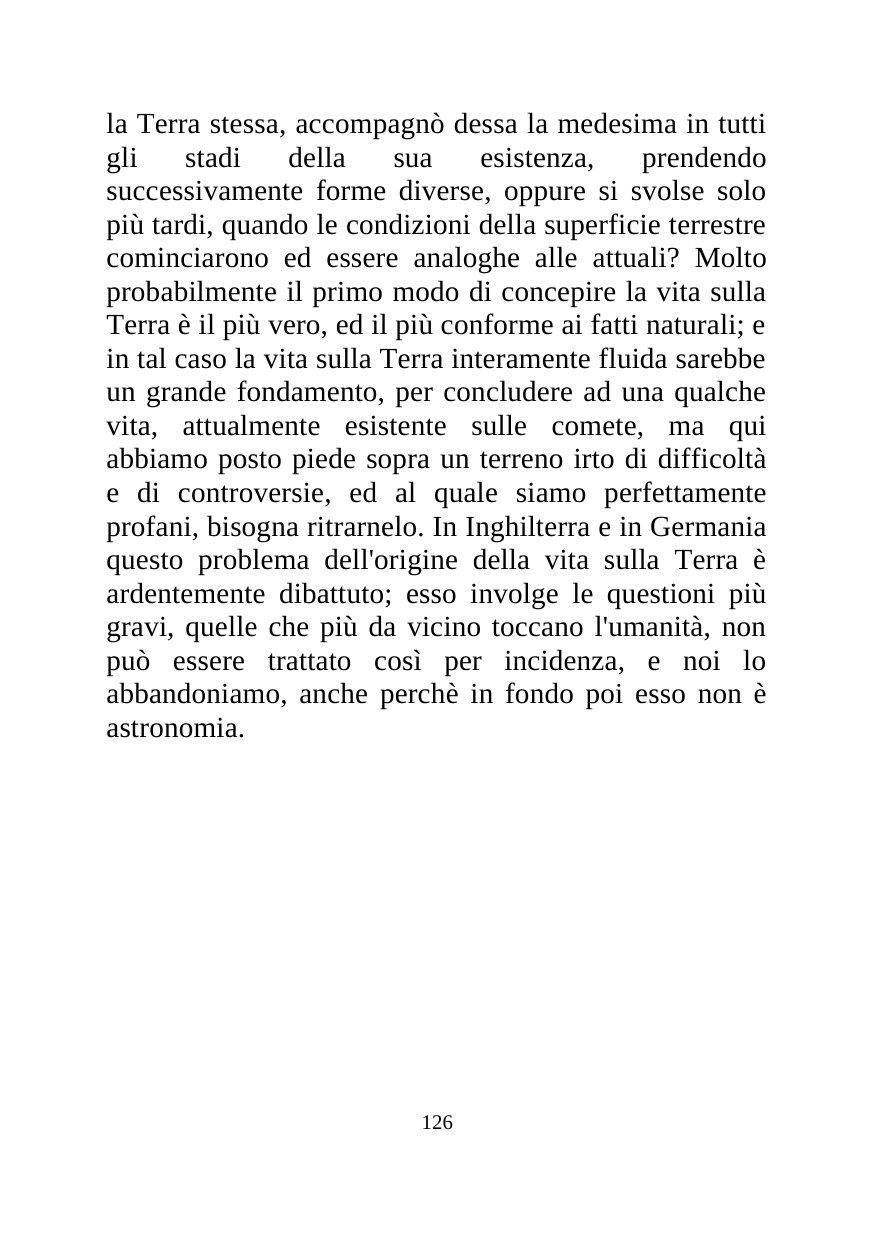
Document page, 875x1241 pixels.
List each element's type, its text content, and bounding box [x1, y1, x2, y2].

text la Terra stessa, accompagnò dessa la medesima in tutti gli stadi della sua esistenza, prendendo successivamente forme diverse, oppure si svolse solo più tardi, quando le condizioni della superficie terrestre cominciarono ed essere analoghe alle attuali? Molto probabilmente il primo modo di concepire la vita sulla Terra è il più vero, ed il più conforme ai fatti naturali; e in tal caso la vita sulla Terra interamente fluida sarebbe un grande fondamento, per concludere ad una qualche vita, attualmente esistente sulle comete, ma qui abbiamo posto piede sopra un terreno irto di difficoltà e di controversie, ed al quale siamo perfettamente profani, bisogna ritrarnelo. In Inghilterra e in Germania questo problema dell'origine della vita sulla Terra è ardentemente dibattuto; esso involge le questioni più gravi, quelle che più da vicino toccano l'umanità, non può essere trattato così per incidenza, e noi lo abbandoniamo, anche perchè in fondo poi esso non è astronomia. [106, 106, 768, 743]
